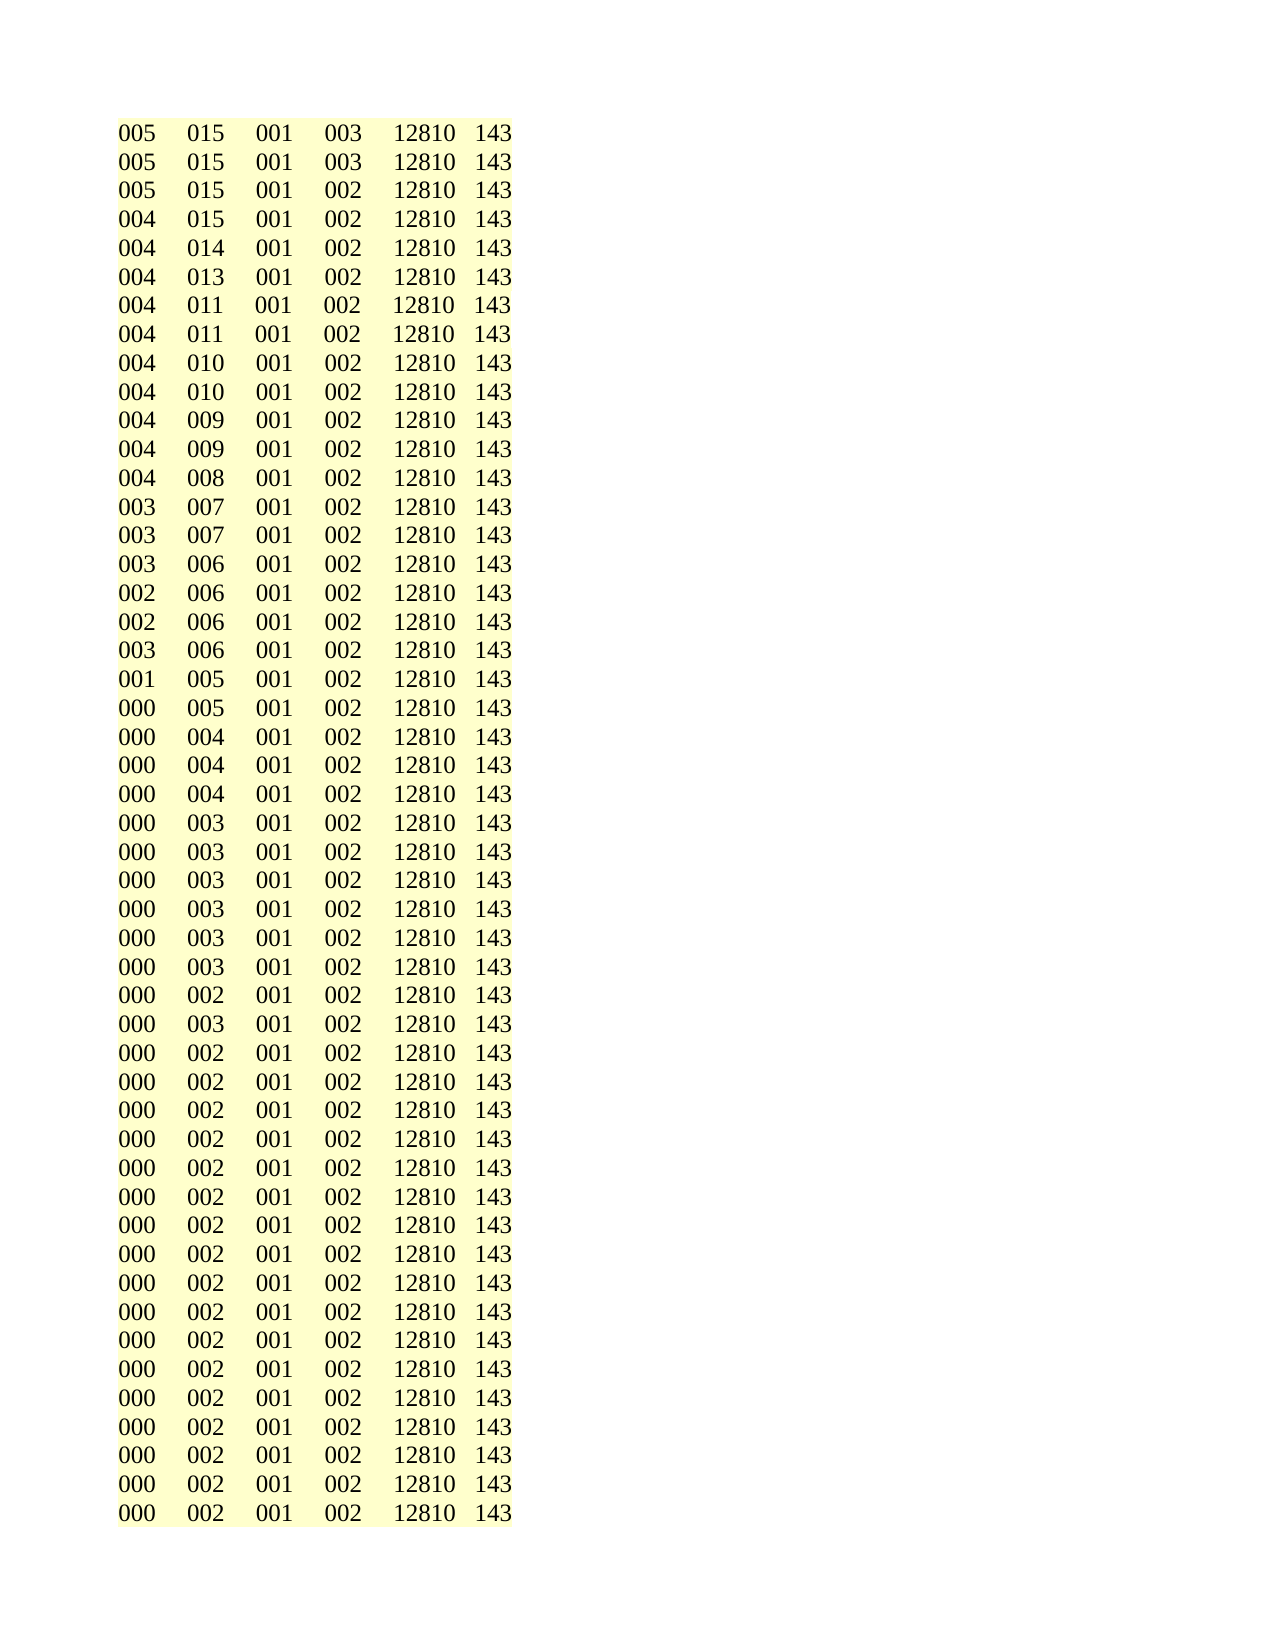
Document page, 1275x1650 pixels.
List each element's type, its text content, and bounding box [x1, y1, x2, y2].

text 000 002 001 002 12810 143 [118, 1441, 1157, 1469]
text 000 003 001 002 12810 143 [118, 952, 1157, 981]
text 000 003 001 002 12810 143 [118, 808, 1157, 837]
text 000 003 001 002 12810 143 [118, 923, 1157, 952]
text 000 002 001 002 12810 143 [118, 1124, 1157, 1153]
text 000 002 001 002 12810 143 [118, 1498, 1157, 1527]
text 003 006 001 002 12810 143 [118, 549, 1157, 578]
text 005 015 001 003 12810 143 [118, 147, 1157, 176]
text 000 002 001 002 12810 143 [118, 1153, 1157, 1182]
text 004 011 001 002 12810 143 [118, 291, 1157, 319]
text 005 015 001 002 12810 143 [118, 176, 1157, 204]
text 000 003 001 002 12810 143 [118, 1009, 1157, 1038]
text 000 002 001 002 12810 143 [118, 1469, 1157, 1498]
text 000 004 001 002 12810 143 [118, 751, 1157, 779]
text 000 004 001 002 12810 143 [118, 779, 1157, 808]
text 003 007 001 002 12810 143 [118, 492, 1157, 521]
text 000 002 001 002 12810 143 [118, 1067, 1157, 1096]
text 000 002 001 002 12810 143 [118, 1182, 1157, 1211]
text 000 002 001 002 12810 143 [118, 1096, 1157, 1124]
text 004 015 001 002 12810 143 [118, 204, 1157, 233]
text 002 006 001 002 12810 143 [118, 578, 1157, 607]
text 004 010 001 002 12810 143 [118, 377, 1157, 406]
text 000 002 001 002 12810 143 [118, 1297, 1157, 1326]
text 000 002 001 002 12810 143 [118, 1383, 1157, 1412]
text 000 004 001 002 12810 143 [118, 722, 1157, 751]
text 000 003 001 002 12810 143 [118, 866, 1157, 894]
text 003 006 001 002 12810 143 [118, 636, 1157, 664]
text 005 015 001 003 12810 143 [118, 118, 1157, 147]
text 002 006 001 002 12810 143 [118, 607, 1157, 636]
text 000 002 001 002 12810 143 [118, 981, 1157, 1009]
text 000 002 001 002 12810 143 [118, 1038, 1157, 1067]
text 003 007 001 002 12810 143 [118, 521, 1157, 549]
text 000 005 001 002 12810 143 [118, 693, 1157, 722]
text 004 008 001 002 12810 143 [118, 463, 1157, 492]
text 004 011 001 002 12810 143 [118, 319, 1157, 348]
text 004 013 001 002 12810 143 [118, 262, 1157, 291]
text 004 009 001 002 12810 143 [118, 434, 1157, 463]
text 000 002 001 002 12810 143 [118, 1412, 1157, 1441]
text 000 002 001 002 12810 143 [118, 1326, 1157, 1354]
text 004 010 001 002 12810 143 [118, 348, 1157, 377]
text 000 003 001 002 12810 143 [118, 837, 1157, 866]
text 000 002 001 002 12810 143 [118, 1239, 1157, 1268]
text 000 002 001 002 12810 143 [118, 1211, 1157, 1239]
text 004 014 001 002 12810 143 [118, 233, 1157, 262]
text 004 009 001 002 12810 143 [118, 406, 1157, 434]
text 001 005 001 002 12810 143 [118, 664, 1157, 693]
text 000 002 001 002 12810 143 [118, 1268, 1157, 1297]
text 000 003 001 002 12810 143 [118, 894, 1157, 923]
text 000 002 001 002 12810 143 [118, 1354, 1157, 1383]
